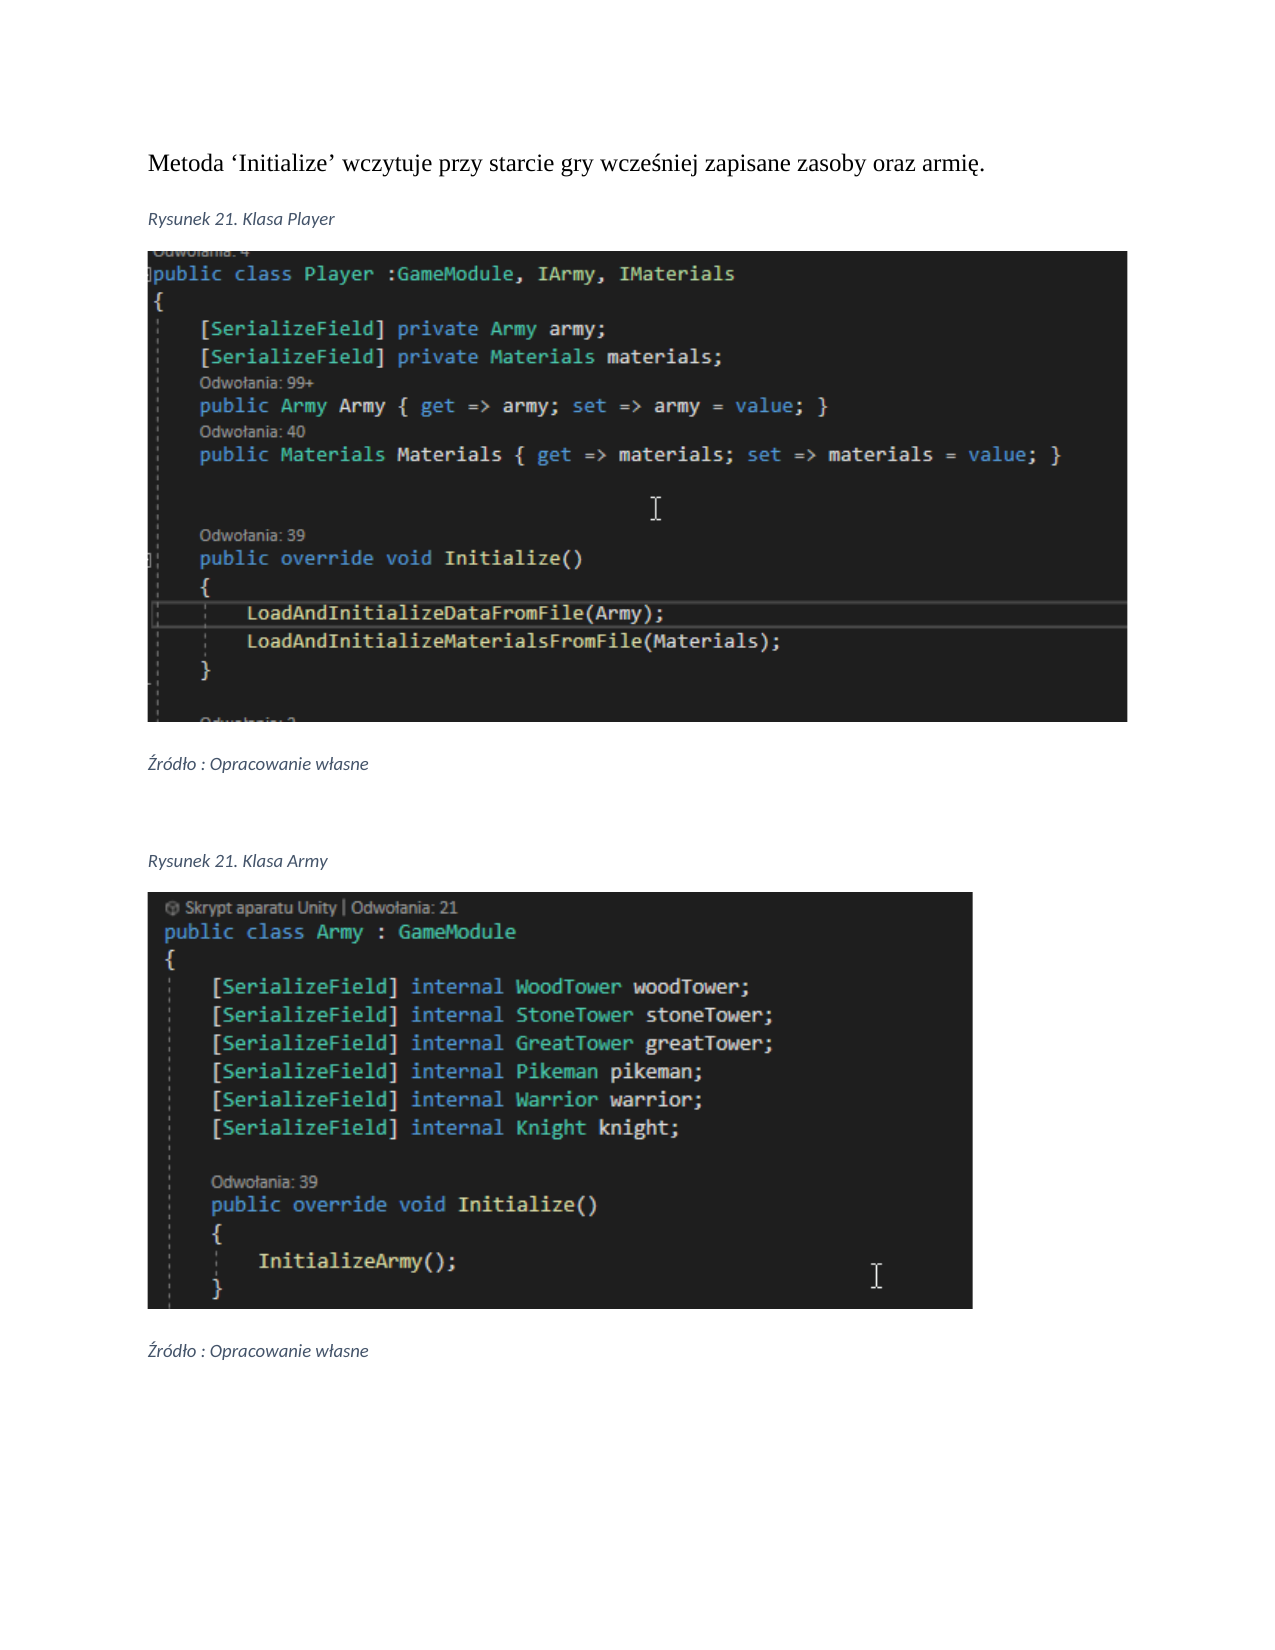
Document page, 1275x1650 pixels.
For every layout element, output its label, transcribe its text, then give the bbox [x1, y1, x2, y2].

text Rysunek 21. Klasa Player [148, 207, 1127, 230]
text Metoda ‘Initialize’ wczytuje przy starcie gry wcześniej zapisane zasoby oraz armię. [148, 148, 1127, 176]
text Rysunek 21. Klasa Army [148, 849, 1127, 872]
text Źródło : Opracowanie własne [148, 1339, 1127, 1362]
text Źródło : Opracowanie własne [148, 752, 1127, 775]
